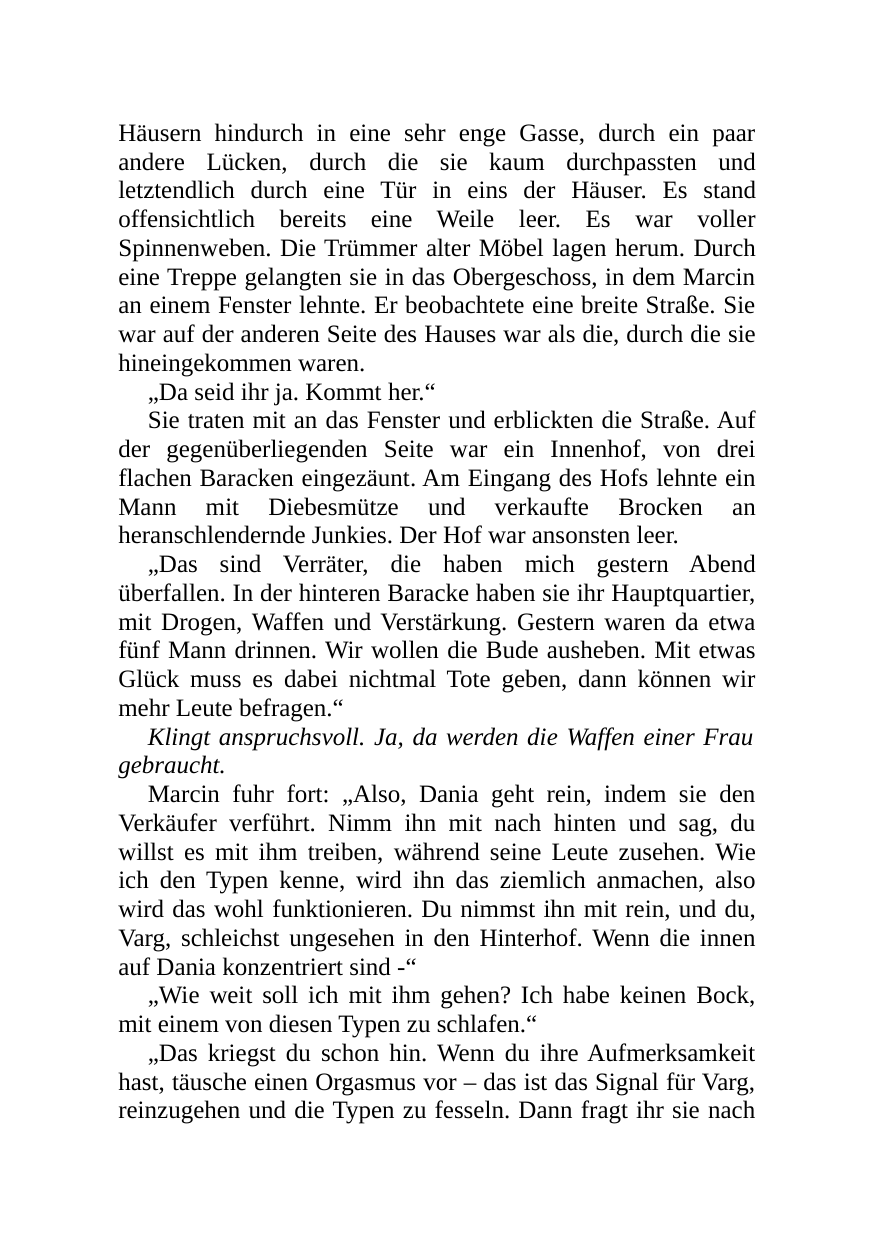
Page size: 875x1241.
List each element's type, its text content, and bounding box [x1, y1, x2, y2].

text Häusern hindurch in eine sehr enge Gasse, durch ein paar andere Lücken, durch die sie kaum durchpassten und letztendlich durch eine Tür in eins der Häuser. Es stand offensichtlich bereits eine Weile leer. Es war voller Spinnenweben. Die Trümmer alter Möbel lagen herum. Durch eine Treppe gelangten sie in das Obergeschoss, in dem Marcin an einem Fenster lehnte. Er beobachtete eine breite Straße. Sie war auf der anderen Seite des Hauses war als die, durch die sie hineingekommen waren. [118, 118, 756, 377]
text „Wie weit soll ich mit ihm gehen? Ich habe keinen Bock, mit einem von diesen Typen zu schlafen.“ [118, 981, 756, 1038]
text „Das kriegst du schon hin. Wenn du ihre Aufmerksamkeit hast, täusche einen Orgasmus vor – das ist das Signal für Varg, reinzugehen und die Typen zu fesseln. Dann fragt ihr sie nach [118, 1038, 756, 1124]
text Marcin fuhr fort: „Also, Dania geht rein, indem sie den Verkäufer verführt. Nimm ihn mit nach hinten und sag, du willst es mit ihm treiben, während seine Leute zusehen. Wie ich den Typen kenne, wird ihn das ziemlich anmachen, also wird das wohl funktionieren. Du nimmst ihn mit rein, und du, Varg, schleichst ungesehen in den Hinterhof. Wenn die innen auf Dania konzentriert sind -“ [118, 779, 756, 981]
text Sie traten mit an das Fenster und erblickten die Straße. Auf der gegenüberliegenden Seite war ein Innenhof, von drei flachen Baracken eingezäunt. Am Eingang des Hofs lehnte ein Mann mit Diebesmütze und verkaufte Brocken an heranschlendernde Junkies. Der Hof war ansonsten leer. [118, 406, 756, 549]
text Klingt anspruchsvoll. Ja, da werden die Waffen einer Frau gebraucht. [118, 722, 756, 779]
text „Das sind Verräter, die haben mich gestern Abend überfallen. In der hinteren Baracke haben sie ihr Hauptquartier, mit Drogen, Waffen und Verstärkung. Gestern waren da etwa fünf Mann drinnen. Wir wollen die Bude ausheben. Mit etwas Glück muss es dabei nichtmal Tote geben, dann können wir mehr Leute befragen.“ [118, 549, 756, 722]
text „Da seid ihr ja. Kommt her.“ [118, 377, 756, 406]
